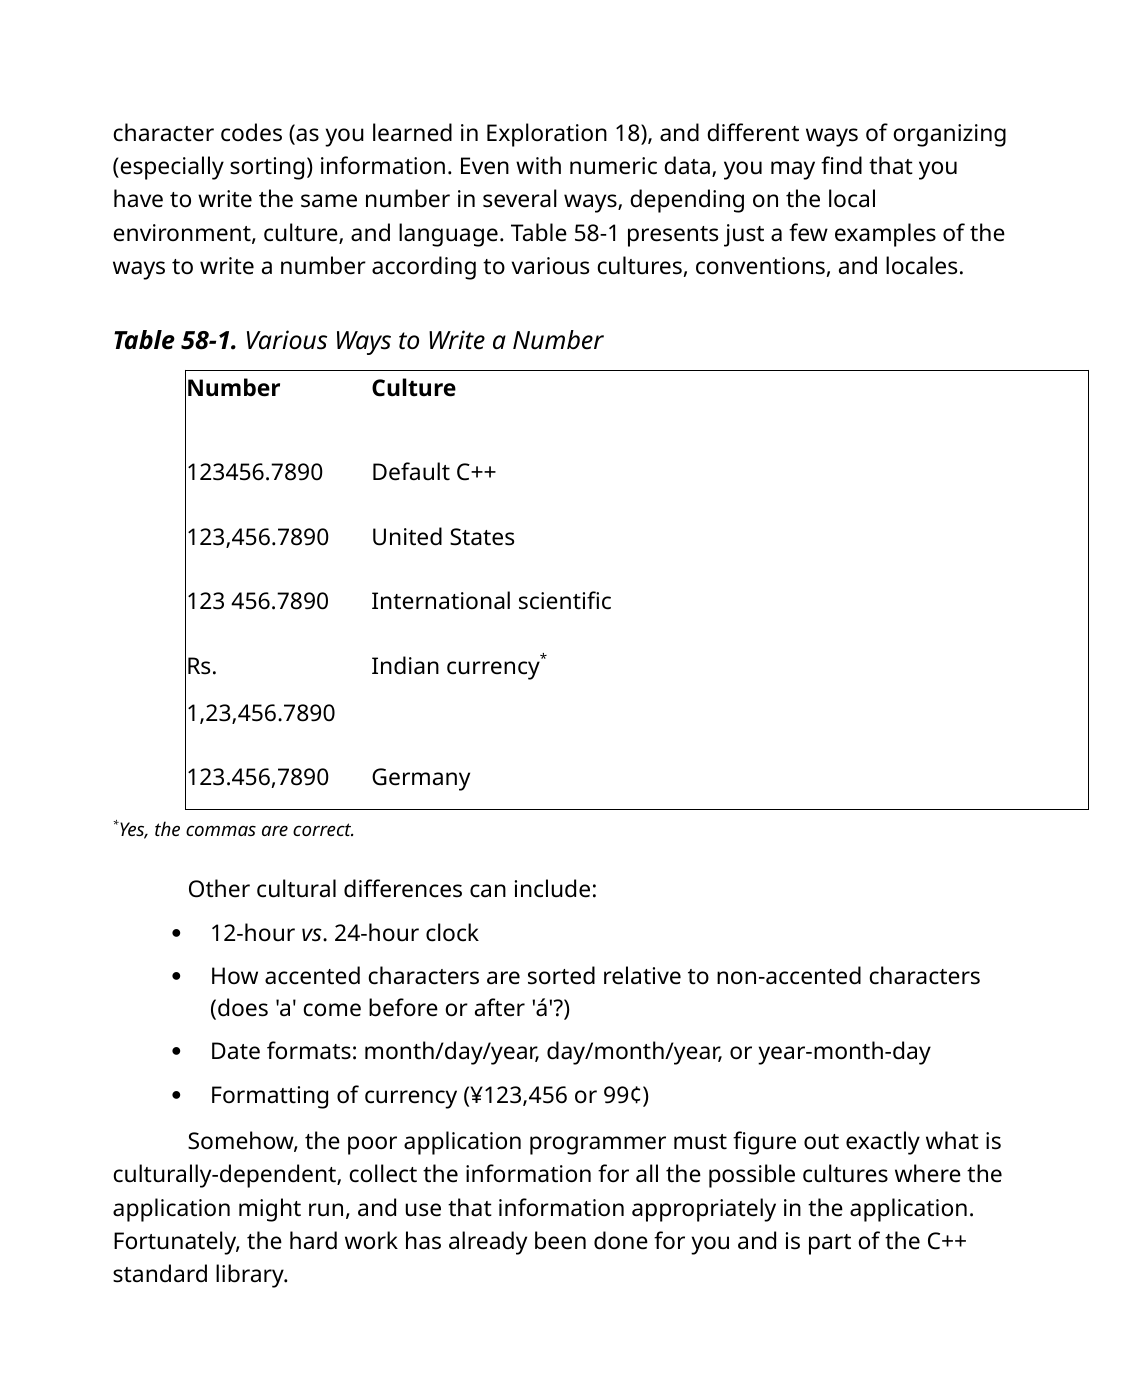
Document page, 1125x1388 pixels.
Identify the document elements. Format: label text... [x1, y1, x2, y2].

table_header Number [186, 371, 371, 439]
table_cell United States [371, 504, 1088, 568]
text character codes (as you learned in Exploration 18), and different ways of organizing (especially sorting) information. Even with numeric data, you may find that you have to write the same number in several ways, depending on the local environment, culture, and language. Table 58-1 presents just a few examples of the ways to write a number according to various cultures, conventions, and locales. [112, 115, 1012, 281]
table_cell Indian currency* [371, 633, 1088, 744]
list How accented characters are sorted relative to non-accented characters (does 'a' come before or after 'á'?) [172, 960, 1012, 1023]
table_cell Rs. 1,23,456.7890 [186, 633, 371, 744]
list Formatting of currency (¥123,456 or 99¢) [172, 1079, 1012, 1110]
table_cell Default C++ [371, 439, 1088, 504]
text *Yes, the commas are correct. [112, 816, 1012, 842]
table_cell 123,456.7890 [186, 504, 371, 568]
table_cell International scientific [371, 569, 1088, 633]
text Other cultural differences can include: [112, 871, 1012, 904]
table_cell 123 456.7890 [186, 569, 371, 633]
table_cell 123.456,7890 [186, 745, 371, 809]
table_header Culture [371, 371, 1088, 439]
text Table 58-1. Various Ways to Write a Number [112, 323, 1012, 357]
table_cell Germany [371, 745, 1088, 809]
table_cell 123456.7890 [186, 439, 371, 504]
text Somehow, the poor application programmer must figure out exactly what is culturally-dependent, collect the information for all the possible cultures where the application might run, and use that information appropriately in the application. Fortunately, the hard work has already been done for you and is part of the C++ standard library. [112, 1123, 1012, 1289]
list Date formats: month/day/year, day/month/year, or year-month-day [172, 1035, 1012, 1067]
list 12-hour vs. 24-hour clock [172, 917, 1012, 948]
